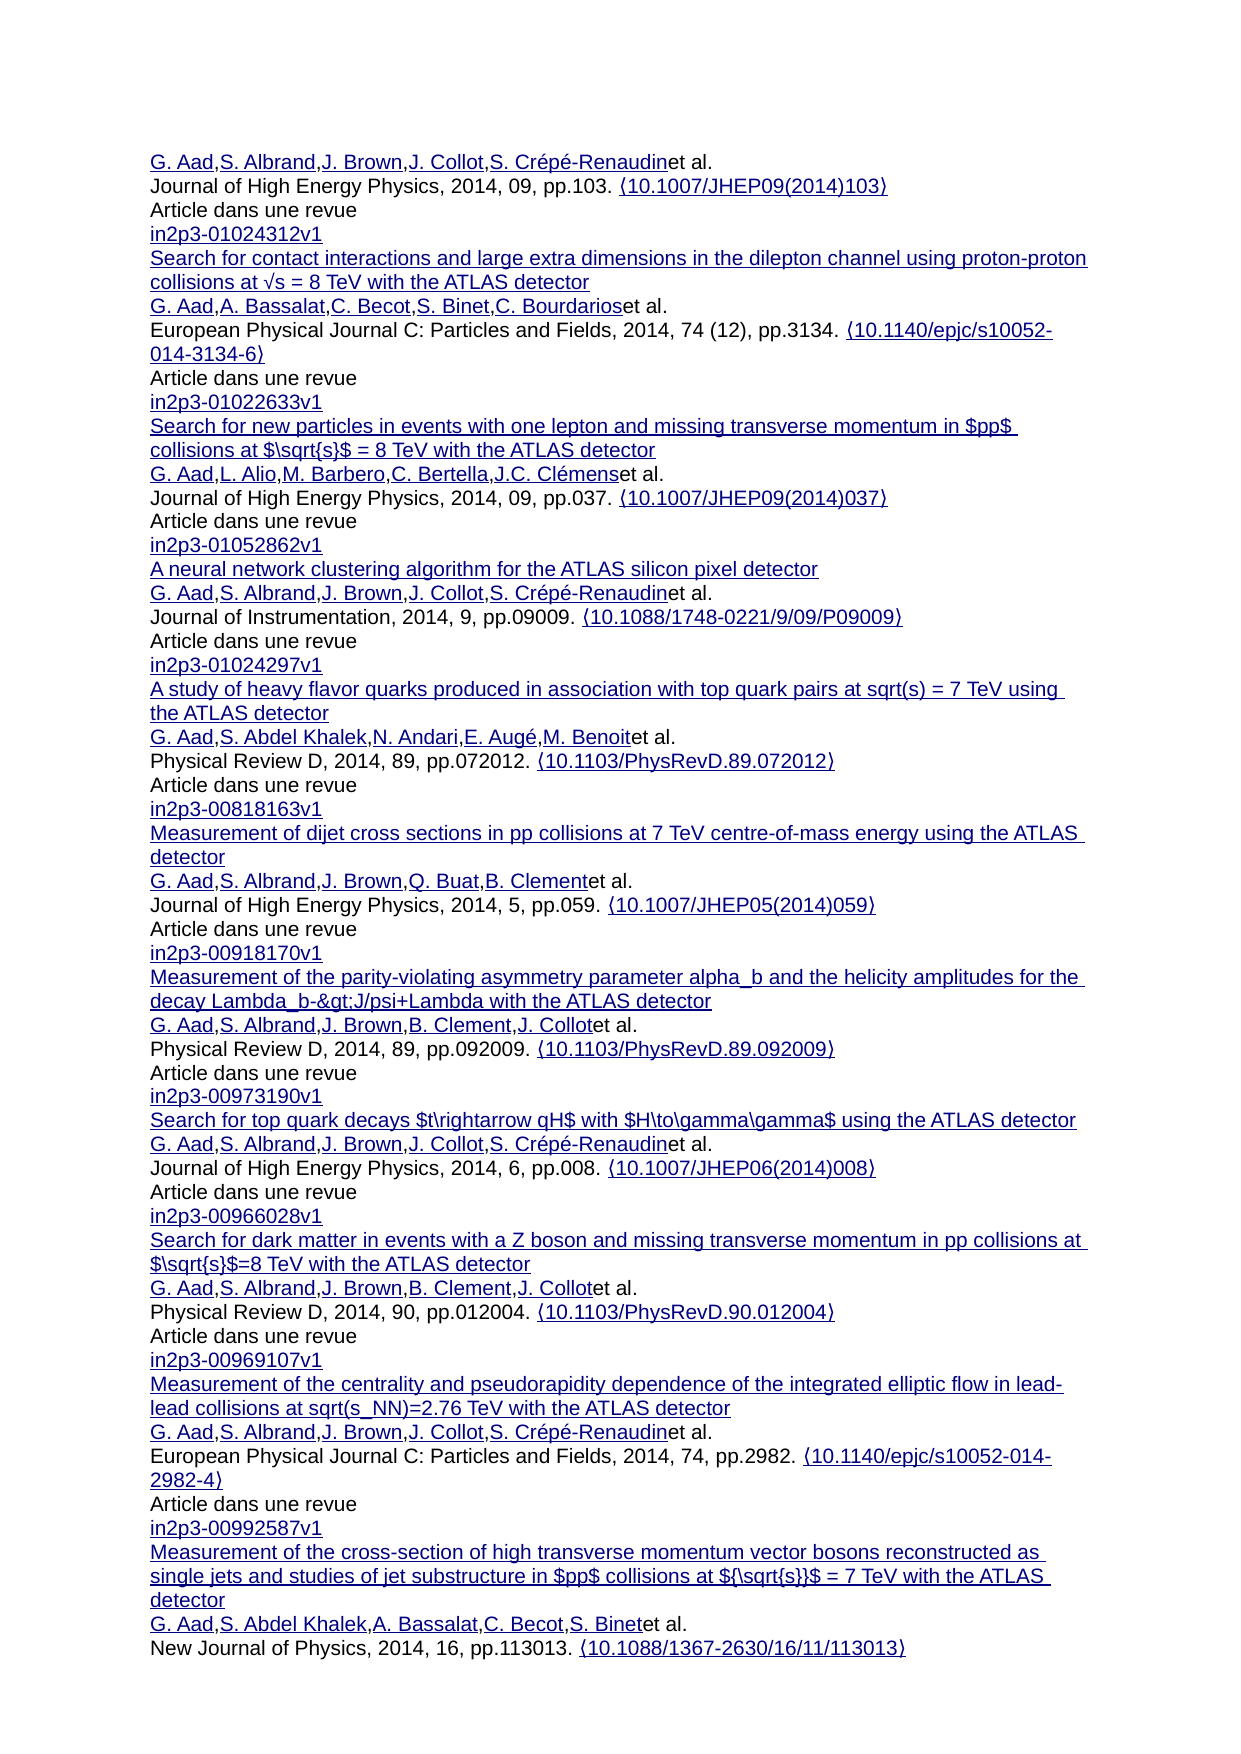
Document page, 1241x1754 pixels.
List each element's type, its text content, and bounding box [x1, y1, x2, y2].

table_cell Search for dark matter in events with a Z boson and missing transverse momentum in pp collisions at $\sqrt{s}$=8 TeV with the ATLAS detector G. Aad,S. Albrand,J. Brown,B. Clement,J. Collotet al. Physical Review D, 2014, 90, pp.012004. ⟨10.1103/PhysRevD.90.012004⟩ Article dans une revue in2p3-00969107v1 [150, 1228, 1090, 1372]
table_cell Measurement of the parity-violating asymmetry parameter alpha_b and the helicity amplitudes for the decay Lambda_b-&gt;J/psi+Lambda with the ATLAS detector G. Aad,S. Albrand,J. Brown,B. Clement,J. Collotet al. Physical Review D, 2014, 89, pp.092009. ⟨10.1103/PhysRevD.89.092009⟩ Article dans une revue in2p3-00973190v1 [150, 965, 1090, 1108]
table_cell Measurement of the centrality and pseudorapidity dependence of the integrated elliptic flow in lead-lead collisions at sqrt(s_NN)=2.76 TeV with the ATLAS detector G. Aad,S. Albrand,J. Brown,J. Collot,S. Crépé-Renaudinet al. European Physical Journal C: Particles and Fields, 2014, 74, pp.2982. ⟨10.1140/epjc/s10052-014-2982-4⟩ Article dans une revue in2p3-00992587v1 [150, 1372, 1090, 1539]
table_cell Search for top quark decays $t\rightarrow qH$ with $H\to\gamma\gamma$ using the ATLAS detector G. Aad,S. Albrand,J. Brown,J. Collot,S. Crépé-Renaudinet al. Journal of High Energy Physics, 2014, 6, pp.008. ⟨10.1007/JHEP06(2014)008⟩ Article dans une revue in2p3-00966028v1 [150, 1108, 1090, 1228]
table_cell Measurement of dijet cross sections in pp collisions at 7 TeV centre-of-mass energy using the ATLAS detector G. Aad,S. Albrand,J. Brown,Q. Buat,B. Clementet al. Journal of High Energy Physics, 2014, 5, pp.059. ⟨10.1007/JHEP05(2014)059⟩ Article dans une revue in2p3-00918170v1 [150, 821, 1090, 964]
table_cell A study of heavy flavor quarks produced in association with top quark pairs at sqrt(s) = 7 TeV using the ATLAS detector G. Aad,S. Abdel Khalek,N. Andari,E. Augé,M. Benoitet al. Physical Review D, 2014, 89, pp.072012. ⟨10.1103/PhysRevD.89.072012⟩ Article dans une revue in2p3-00818163v1 [150, 677, 1090, 821]
table_cell A neural network clustering algorithm for the ATLAS silicon pixel detector G. Aad,S. Albrand,J. Brown,J. Collot,S. Crépé-Renaudinet al. Journal of Instrumentation, 2014, 9, pp.09009. ⟨10.1088/1748-0221/9/09/P09009⟩ Article dans une revue in2p3-01024297v1 [150, 557, 1090, 677]
table_cell Measurement of the cross-section of high transverse momentum vector bosons reconstructed as single jets and studies of jet substructure in $pp$ collisions at ${\sqrt{s}}$ = 7 TeV with the ATLAS detector G. Aad,S. Abdel Khalek,A. Bassalat,C. Becot,S. Binetet al. New Journal of Physics, 2014, 16, pp.113013. ⟨10.1088/1367-2630/16/11/113013⟩ [150, 1540, 1090, 1659]
table_cell Search for contact interactions and large extra dimensions in the dilepton channel using proton-proton collisions at √s = 8 TeV with the ATLAS detector G. Aad,A. Bassalat,C. Becot,S. Binet,C. Bourdarioset al. European Physical Journal C: Particles and Fields, 2014, 74 (12), pp.3134. ⟨10.1140/epjc/s10052-014-3134-6⟩ Article dans une revue in2p3-01022633v1 [150, 246, 1090, 413]
table_cell Search for new particles in events with one lepton and missing transverse momentum in $pp$ collisions at $\sqrt{s}$ = 8 TeV with the ATLAS detector G. Aad,L. Alio,M. Barbero,C. Bertella,J.C. Clémenset al. Journal of High Energy Physics, 2014, 09, pp.037. ⟨10.1007/JHEP09(2014)037⟩ Article dans une revue in2p3-01052862v1 [150, 414, 1090, 557]
table_cell G. Aad,S. Albrand,J. Brown,J. Collot,S. Crépé-Renaudinet al. Journal of High Energy Physics, 2014, 09, pp.103. ⟨10.1007/JHEP09(2014)103⟩ Article dans une revue in2p3-01024312v1 [150, 150, 1090, 246]
